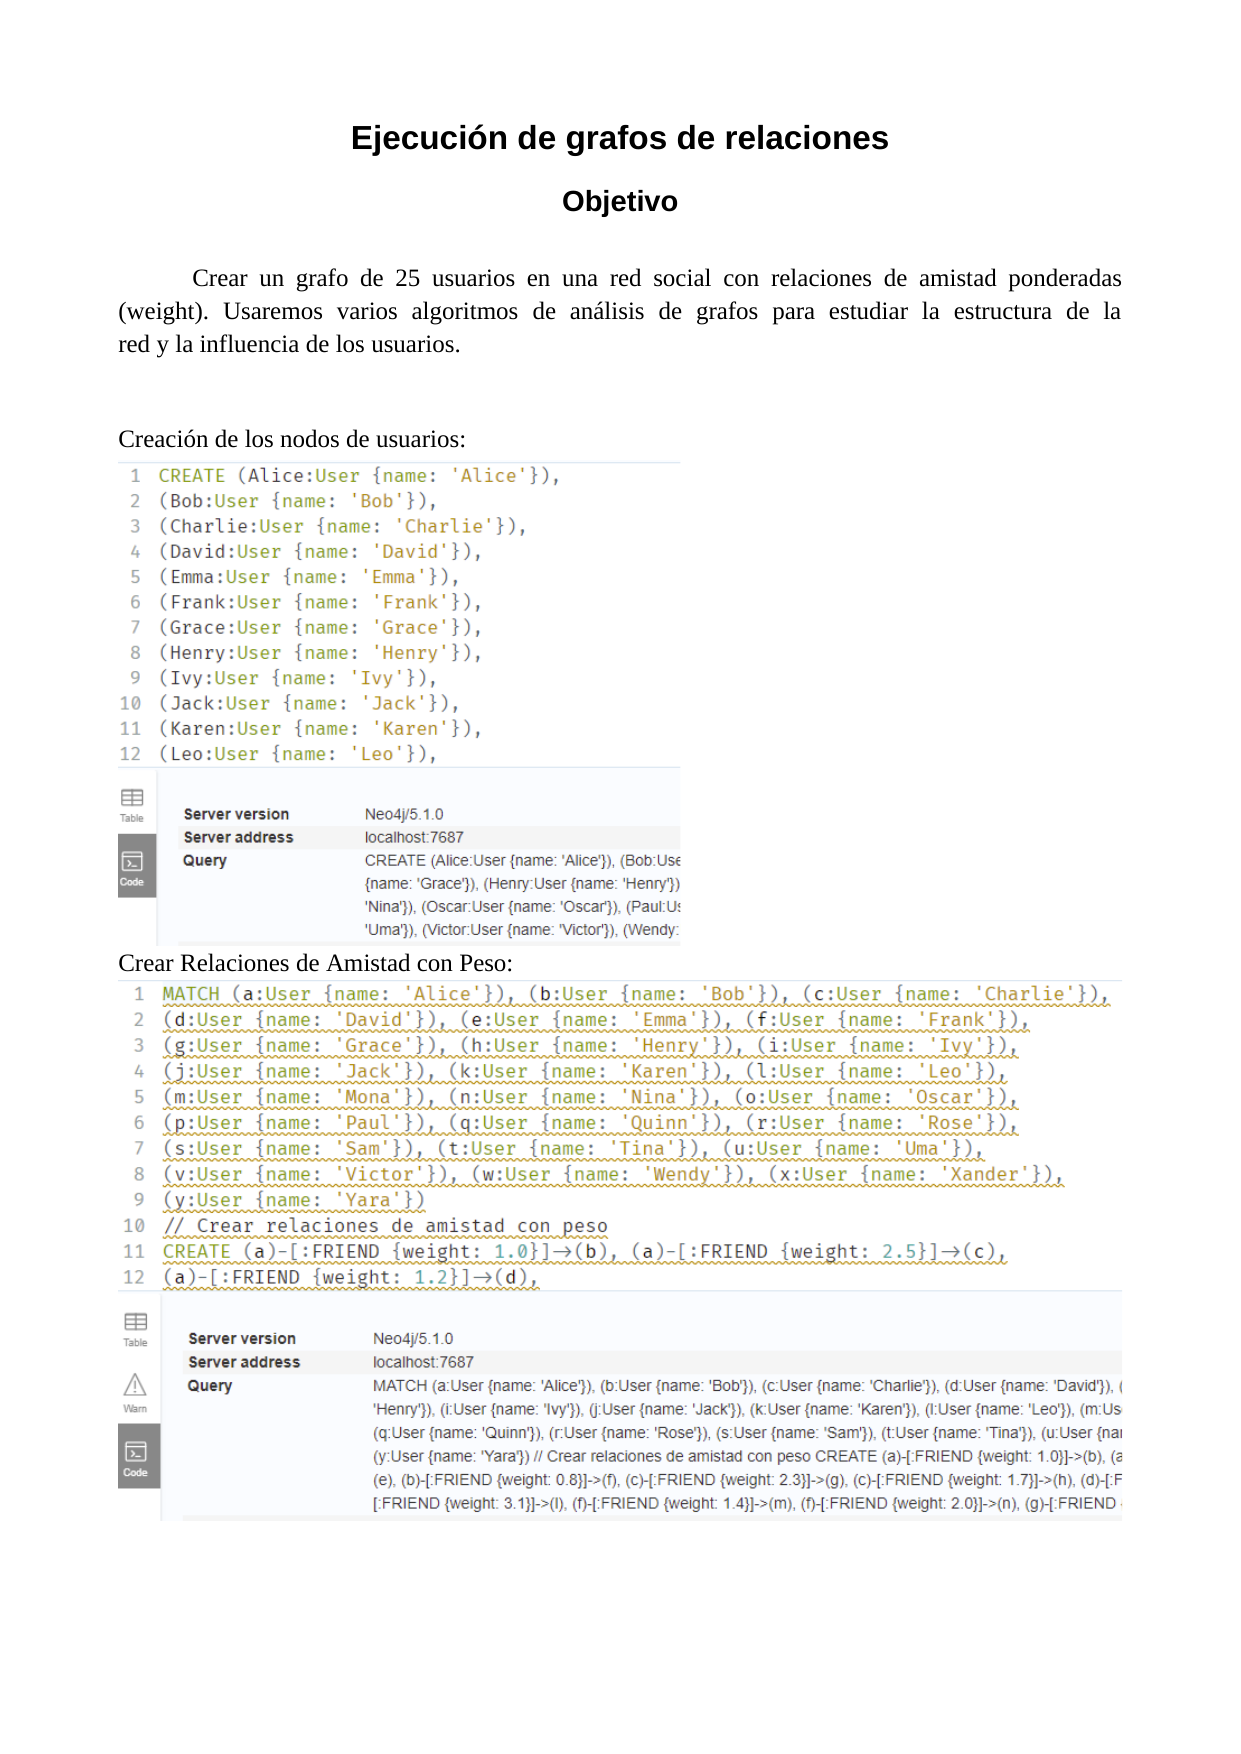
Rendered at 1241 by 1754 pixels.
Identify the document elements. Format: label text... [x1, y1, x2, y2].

text Creación de los nodos de usuarios: [118, 424, 1122, 453]
text Crear Relaciones de Amistad con Peso: [118, 948, 1122, 976]
picture [118, 980, 1123, 1521]
picture [118, 460, 681, 946]
text Crear un grafo de 25 usuarios en una red social con relaciones de amistad ponderadas (weight). Usaremos varios algoritmos de análisis de grafos para estudiar la estructura de la red y la influencia de los usuarios. [118, 230, 1122, 357]
subtitle Objetivo [118, 184, 1122, 217]
subtitle Ejecución de grafos de relaciones [118, 118, 1122, 157]
